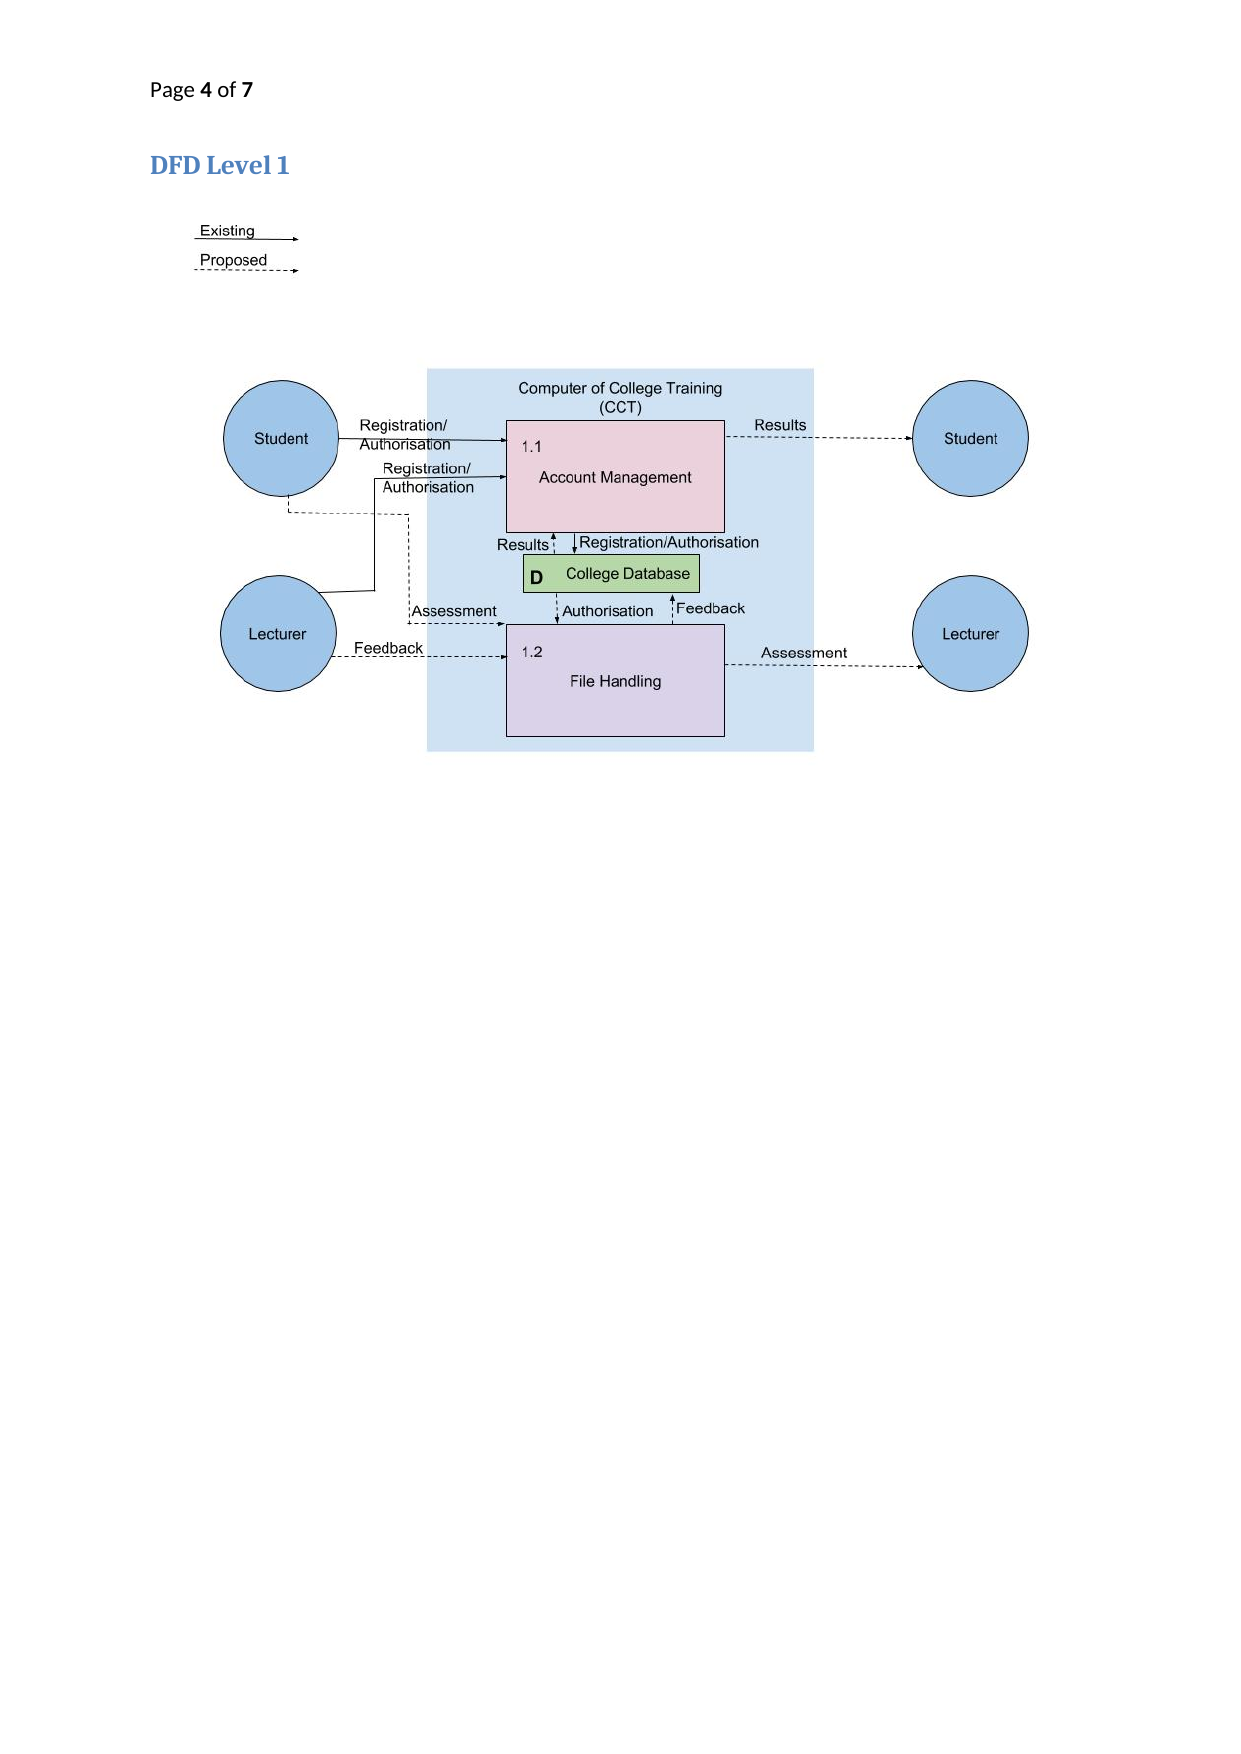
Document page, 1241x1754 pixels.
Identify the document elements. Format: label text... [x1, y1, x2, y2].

subtitle DFD Level 1 [150, 150, 1090, 181]
